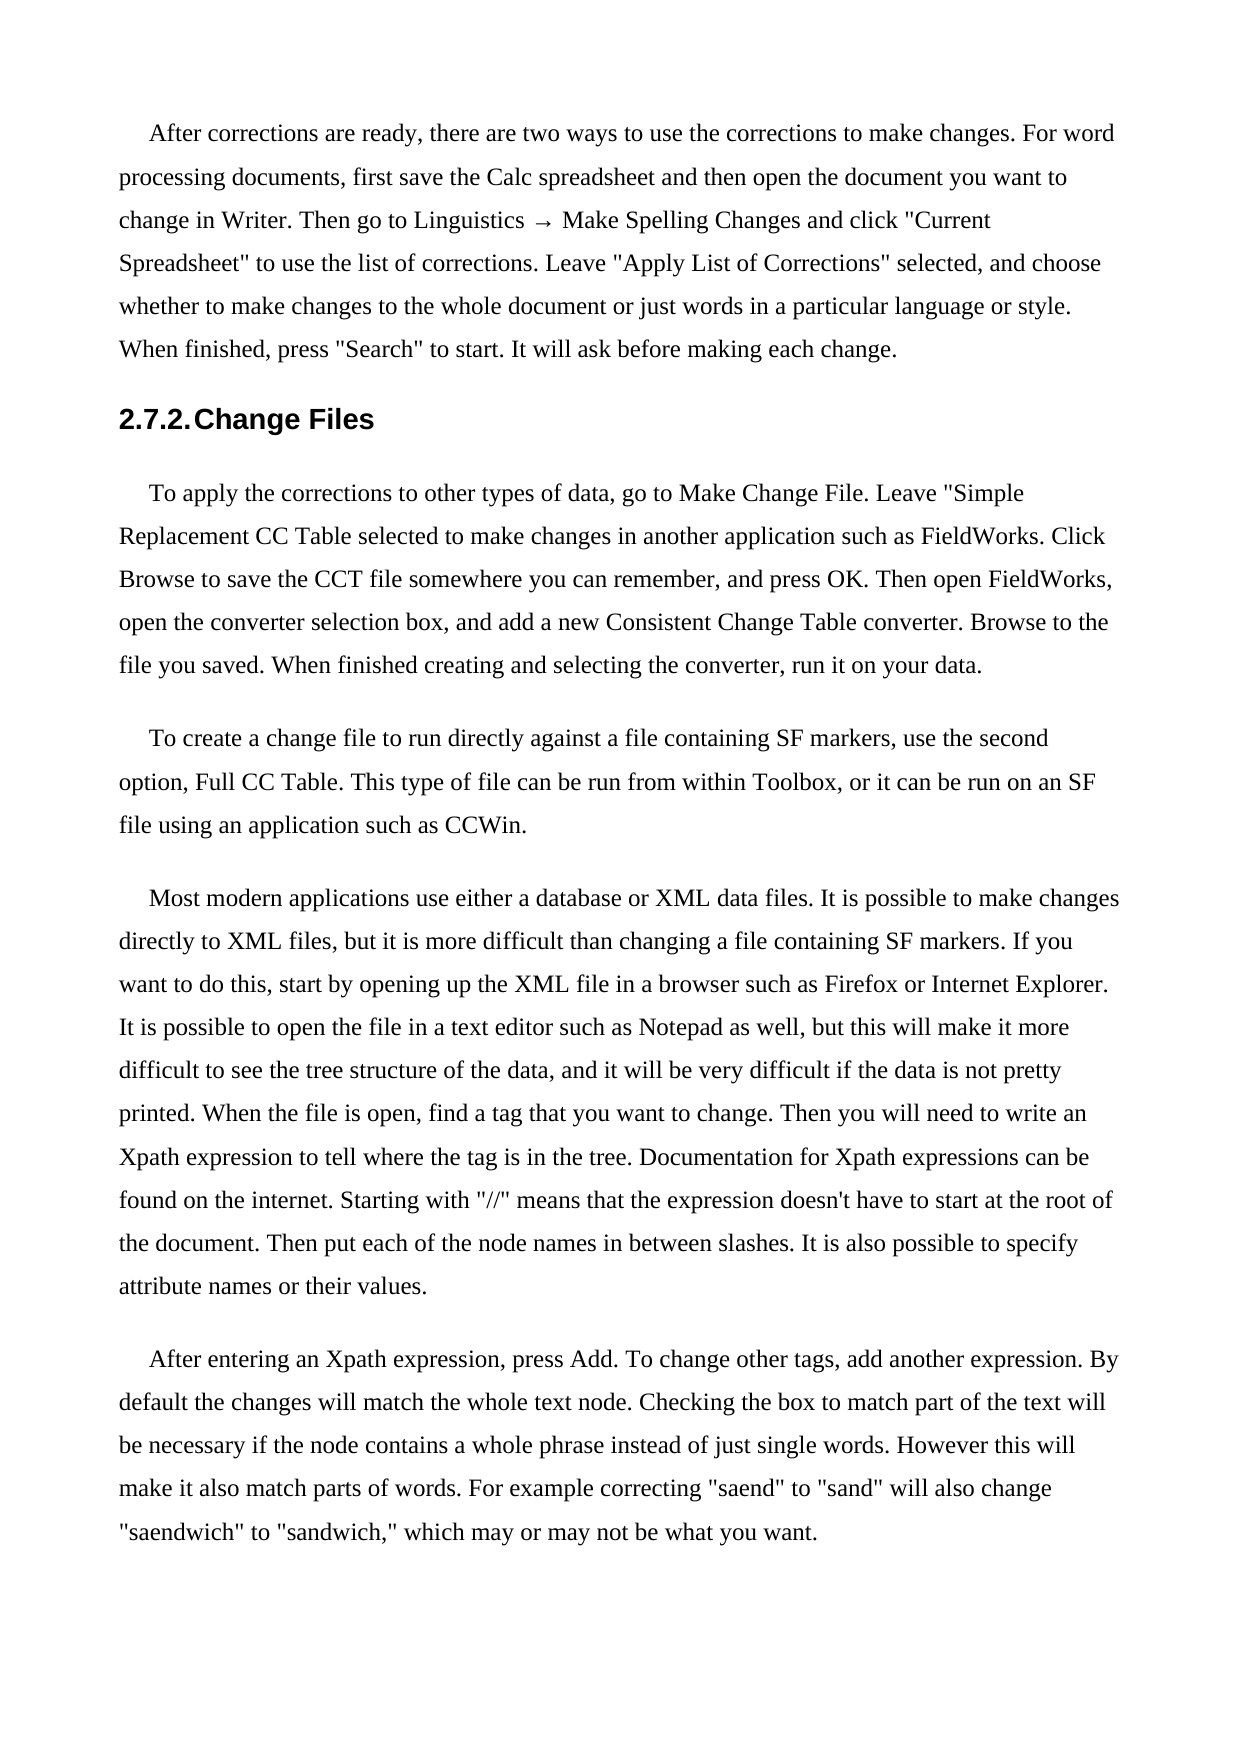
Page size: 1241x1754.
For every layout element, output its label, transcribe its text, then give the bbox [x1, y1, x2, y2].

subtitle Change Files [118, 402, 1122, 436]
text To apply the corrections to other types of data, go to Make Change File. Leave "Simple Replacement CC Table selected to make changes in another application such as FieldWorks. Click Browse to save the CCT file somewhere you can remember, and press OK. Then open FieldWorks, open the converter selection box, and add a new Consistent Change Table converter. Browse to the file you saved. When finished creating and selecting the converter, run it on your data. [118, 478, 1122, 679]
text After entering an Xpath expression, press Add. To change other tags, add another expression. By default the changes will match the whole text node. Checking the box to match part of the text will be necessary if the node contains a whole phrase instead of just single words. However this will make it also match parts of words. For example correcting "saend" to "sand" will also change "saendwich" to "sandwich," which may or may not be what you want. [118, 1344, 1122, 1545]
text Most modern applications use either a database or XML data files. It is possible to make changes directly to XML files, but it is more difficult than changing a file containing SF markers. If you want to do this, start by opening up the XML file in a browser such as Firefox or Internet Explorer. It is possible to open the file in a text editor such as Notepad as well, but this will make it more difficult to see the tree structure of the data, and it will be very difficult if the data is not pretty printed. When the file is open, find a tag that you want to change. Then you will need to write an Xpath expression to tell where the tag is in the tree. Documentation for Xpath expressions can be found on the internet. Starting with "//" means that the expression doesn't have to start at the root of the document. Then put each of the node names in between slashes. It is also possible to specify attribute names or their values. [118, 883, 1122, 1300]
text To create a change file to run directly against a file containing SF markers, use the second option, Full CC Table. This type of file can be run from within Toolbox, or it can be run on an SF file using an application such as CCWin. [118, 723, 1122, 838]
text After corrections are ready, there are two ways to use the corrections to make changes. For word processing documents, first save the Calc spreadsheet and then open the document you want to change in Writer. Then go to Linguistics → Make Spelling Changes and click "Current Spreadsheet" to use the list of corrections. Leave "Apply List of Corrections" selected, and choose whether to make changes to the whole document or just words in a particular language or style. When finished, press "Search" to start. It will ask before making each change. [118, 118, 1122, 363]
